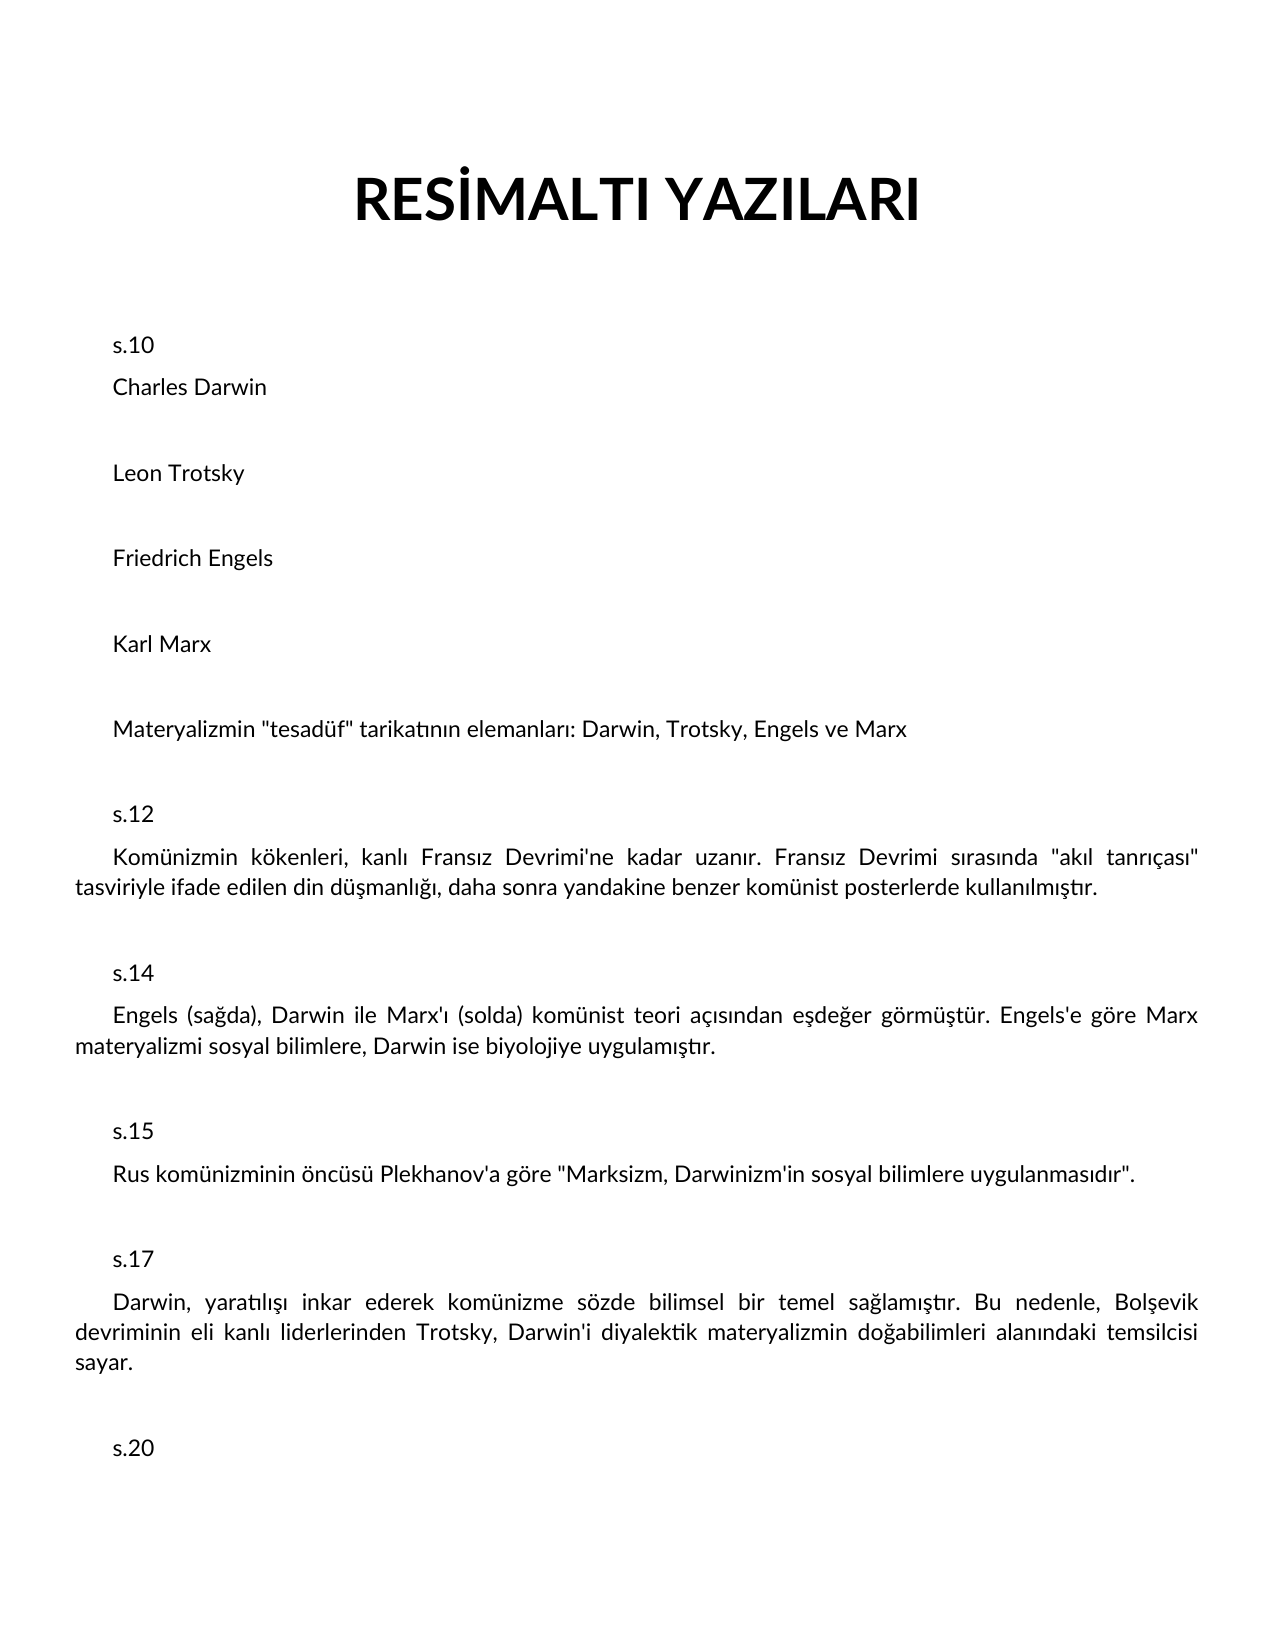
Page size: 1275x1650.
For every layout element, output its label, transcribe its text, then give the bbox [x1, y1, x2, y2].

text Karl Marx [75, 629, 1200, 657]
text Darwin, yaratılışı inkar ederek komünizme sözde bilimsel bir temel sağlamıştır. Bu nedenle, Bolşevik devriminin eli kanlı liderlerinden Trotsky, Darwin'i diyalektik materyalizmin doğabilimleri alanındaki temsilcisi sayar. [75, 1288, 1200, 1376]
text Rus komünizminin öncüsü Plekhanov'a göre "Marksizm, Darwinizm'in sosyal bilimlere uygulanmasıdır". [75, 1159, 1200, 1187]
text s.15 [75, 1117, 1200, 1144]
text s.17 [75, 1245, 1200, 1272]
text Charles Darwin [75, 373, 1200, 401]
subtitle RESİMALTI YAZILARI [75, 162, 1200, 232]
text Leon Trotsky [75, 458, 1200, 486]
text s.20 [75, 1433, 1200, 1461]
text Komünizmin kökenleri, kanlı Fransız Devrimi'ne kadar uzanır. Fransız Devrimi sırasında "akıl tanrıçası" tasviriyle ifade edilen din düşmanlığı, daha sonra yandakine benzer komünist posterlerde kullanılmıştır. [75, 843, 1200, 901]
text Engels (sağda), Darwin ile Marx'ı (solda) komünist teori açısından eşdeğer görmüştür. Engels'e göre Marx materyalizmi sosyal bilimlere, Darwin ise biyolojiye uygulamıştır. [75, 1001, 1200, 1059]
text s.12 [75, 800, 1200, 828]
text s.14 [75, 958, 1200, 986]
text Materyalizmin "tesadüf" tarikatının elemanları: Darwin, Trotsky, Engels ve Marx [75, 715, 1200, 742]
text s.10 [75, 330, 1200, 358]
text Friedrich Engels [75, 544, 1200, 571]
